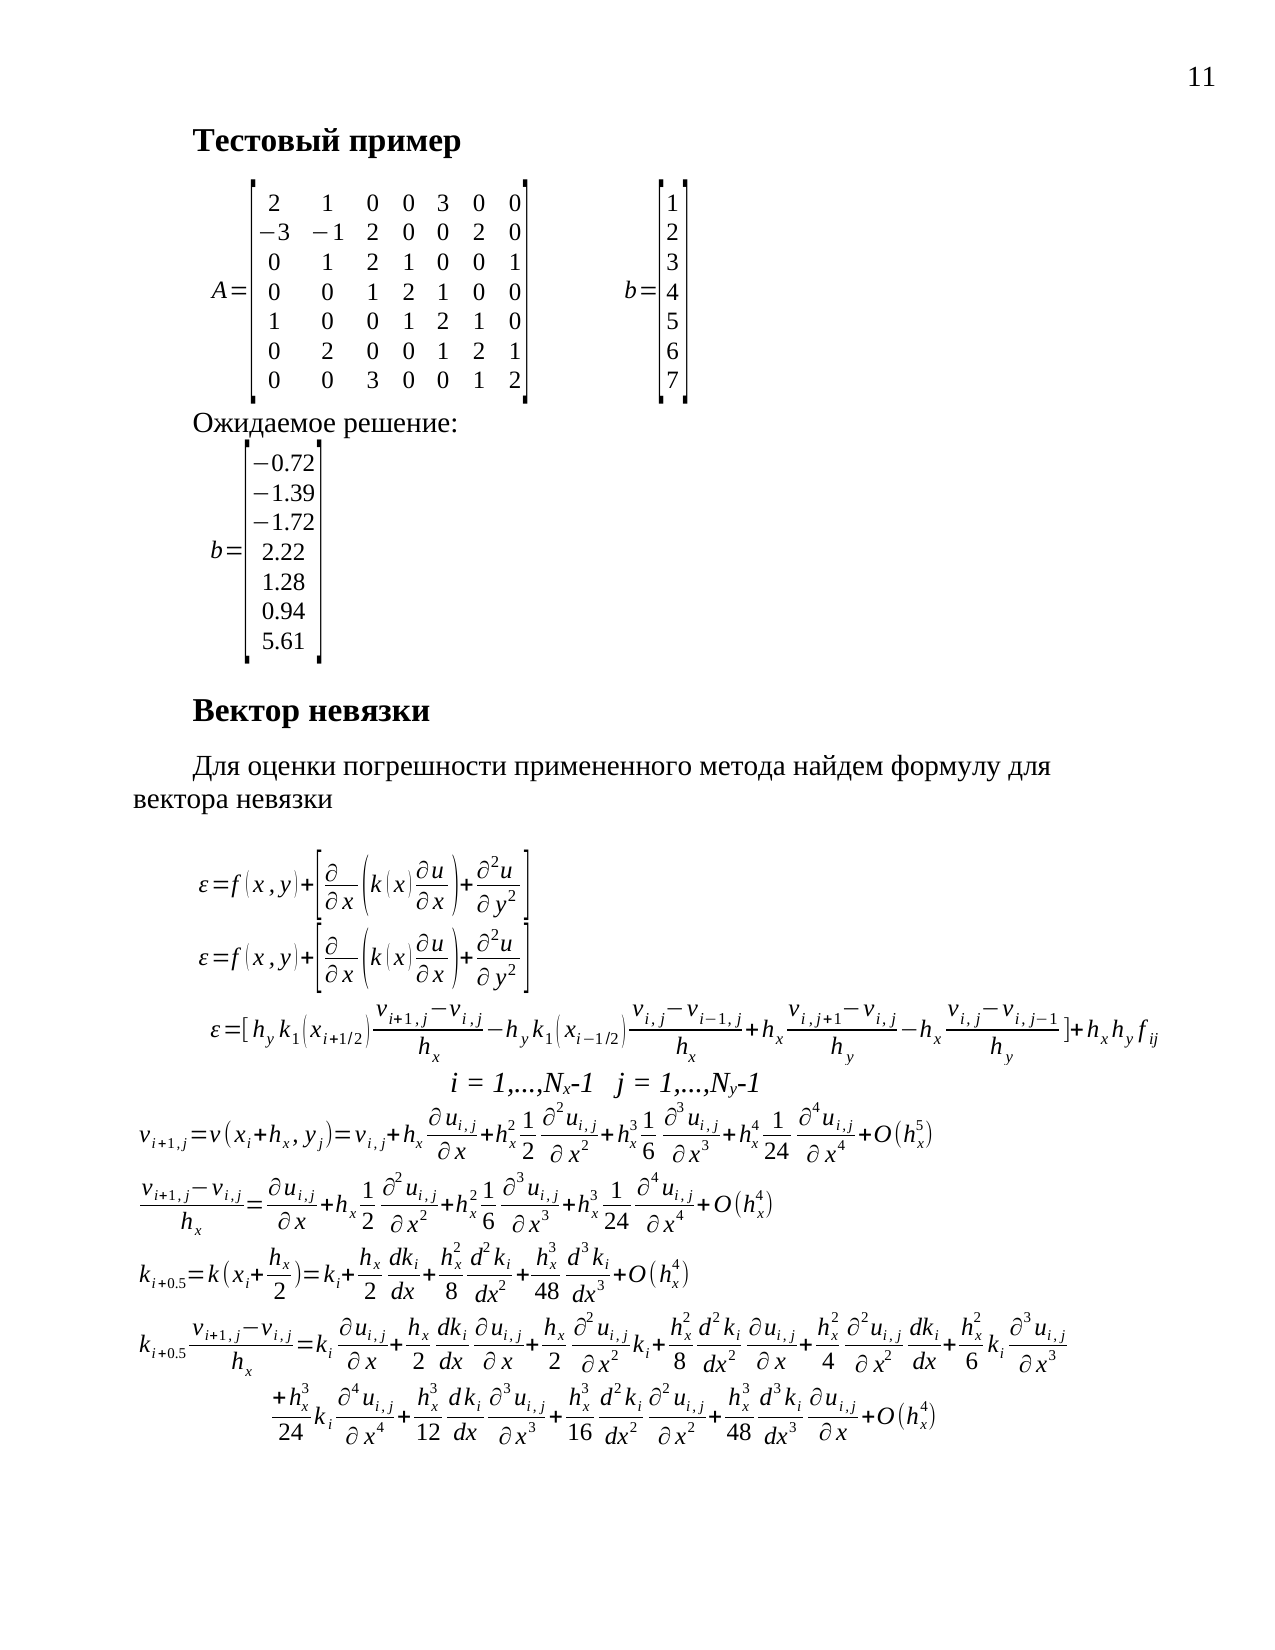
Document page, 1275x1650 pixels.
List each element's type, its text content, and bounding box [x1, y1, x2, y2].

text Ожидаемое решение: [133, 405, 1137, 438]
text i = 1,...,Nx-1 j = 1,...,Ny-1 [74, 1065, 1137, 1098]
text Для оценки погрешности примененного метода найдем формулу для вектора невязки [133, 748, 1137, 815]
subtitle Вектор невязки [133, 690, 1137, 728]
subtitle Тестовый пример [133, 121, 1137, 159]
